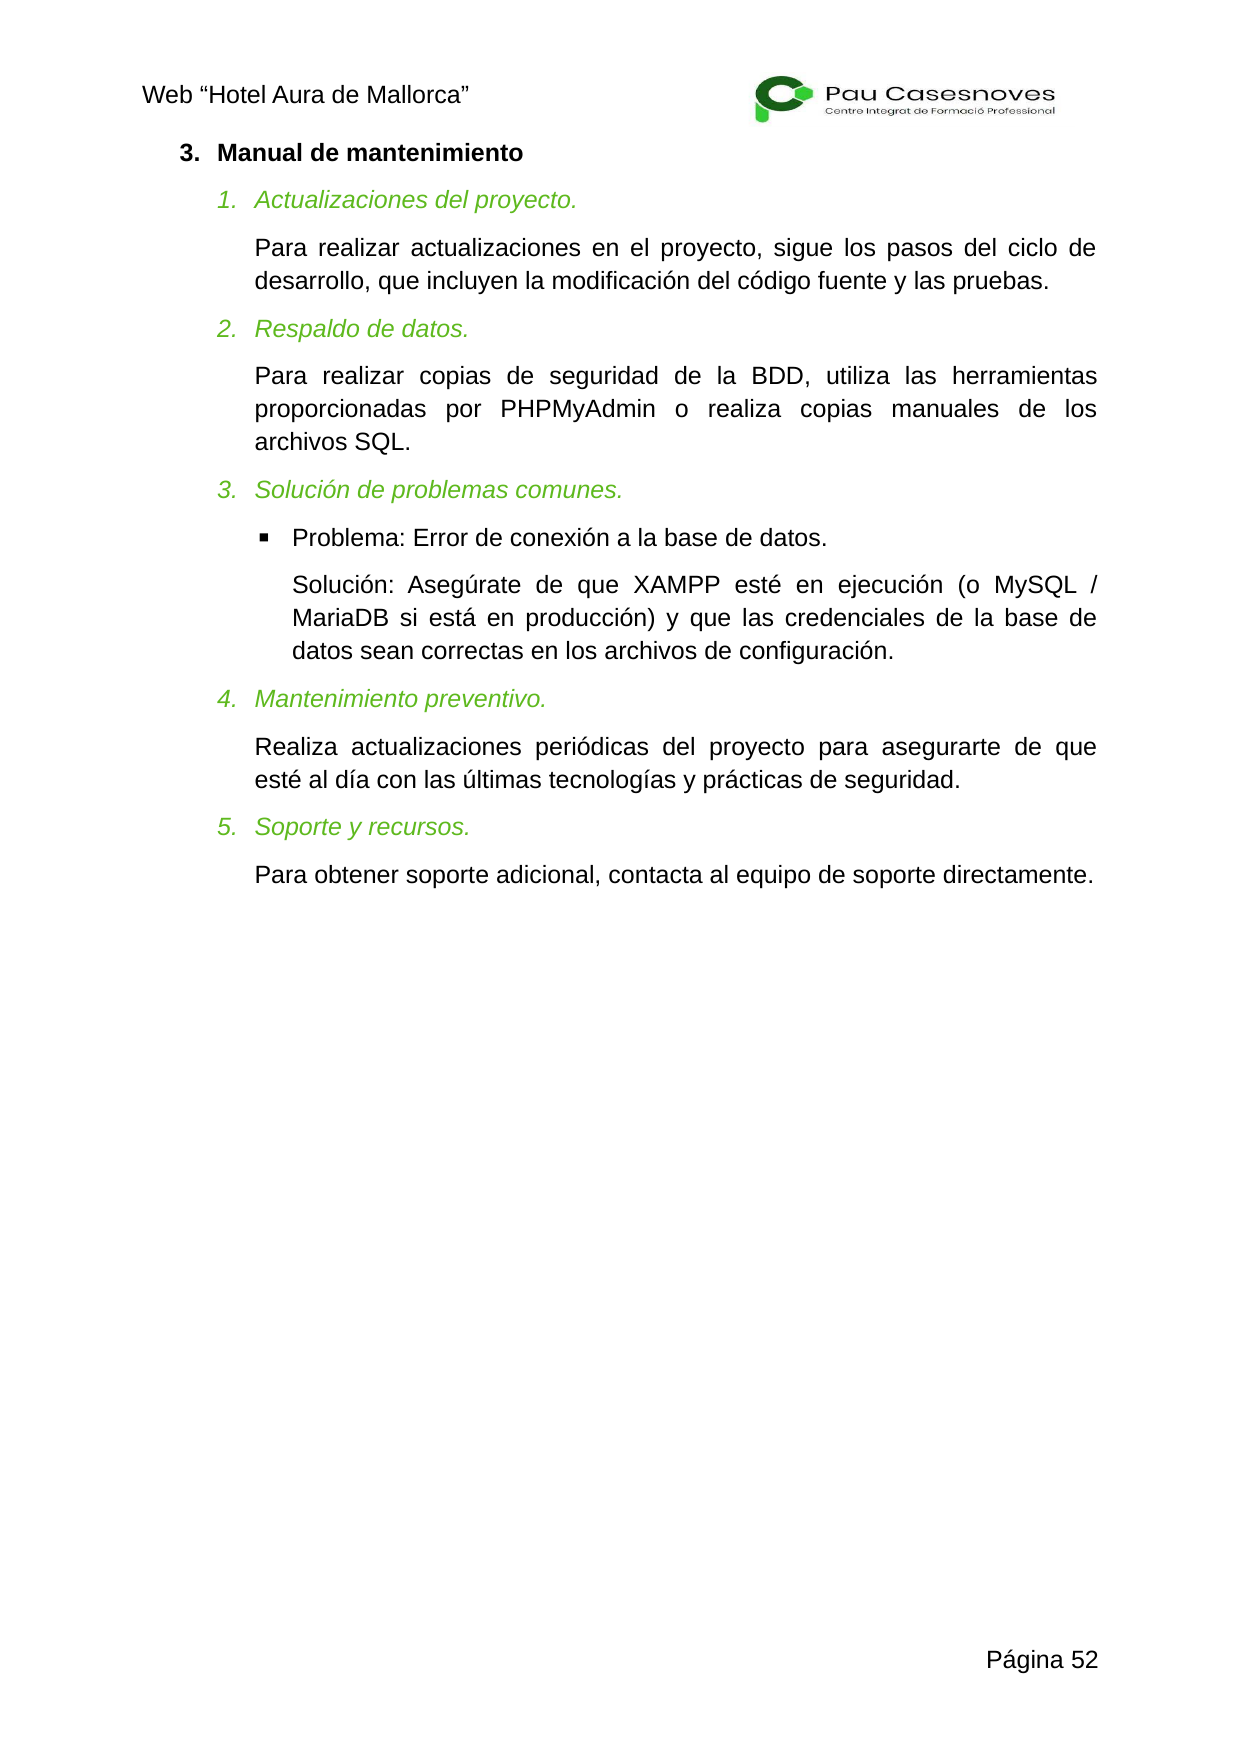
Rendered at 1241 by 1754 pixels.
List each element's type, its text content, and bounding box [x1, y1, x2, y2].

list Para realizar copias de seguridad de la BDD, utiliza las herramientas proporcionadas por PHPMyAdmin o realiza copias manuales de los archivos SQL. [217, 361, 1098, 456]
list Solución: Asegúrate de que XAMPP esté en ejecución (o MySQL / MariaDB si está en producción) y que las credenciales de la base de datos sean correctas en los archivos de configuración. [254, 570, 1098, 665]
list Manual de mantenimiento [179, 138, 1098, 167]
list Realiza actualizaciones periódicas del proyecto para asegurarte de que esté al día con las últimas tecnologías y prácticas de seguridad. [217, 732, 1098, 793]
list Para realizar actualizaciones en el proyecto, sigue los pasos del ciclo de desarrollo, que incluyen la modificación del código fuente y las pruebas. [217, 233, 1098, 295]
list Problema: Error de conexión a la base de datos. [254, 523, 1098, 551]
list Actualizaciones del proyecto. [217, 186, 1098, 214]
list Para obtener soporte adicional, contacta al equipo de soporte directamente. [217, 860, 1098, 888]
picture [748, 72, 1075, 127]
list Solución de problemas comunes. [217, 475, 1098, 504]
list Soporte y recursos. [217, 812, 1098, 841]
list Respaldo de datos. [217, 314, 1098, 342]
list Mantenimiento preventivo. [217, 684, 1098, 713]
